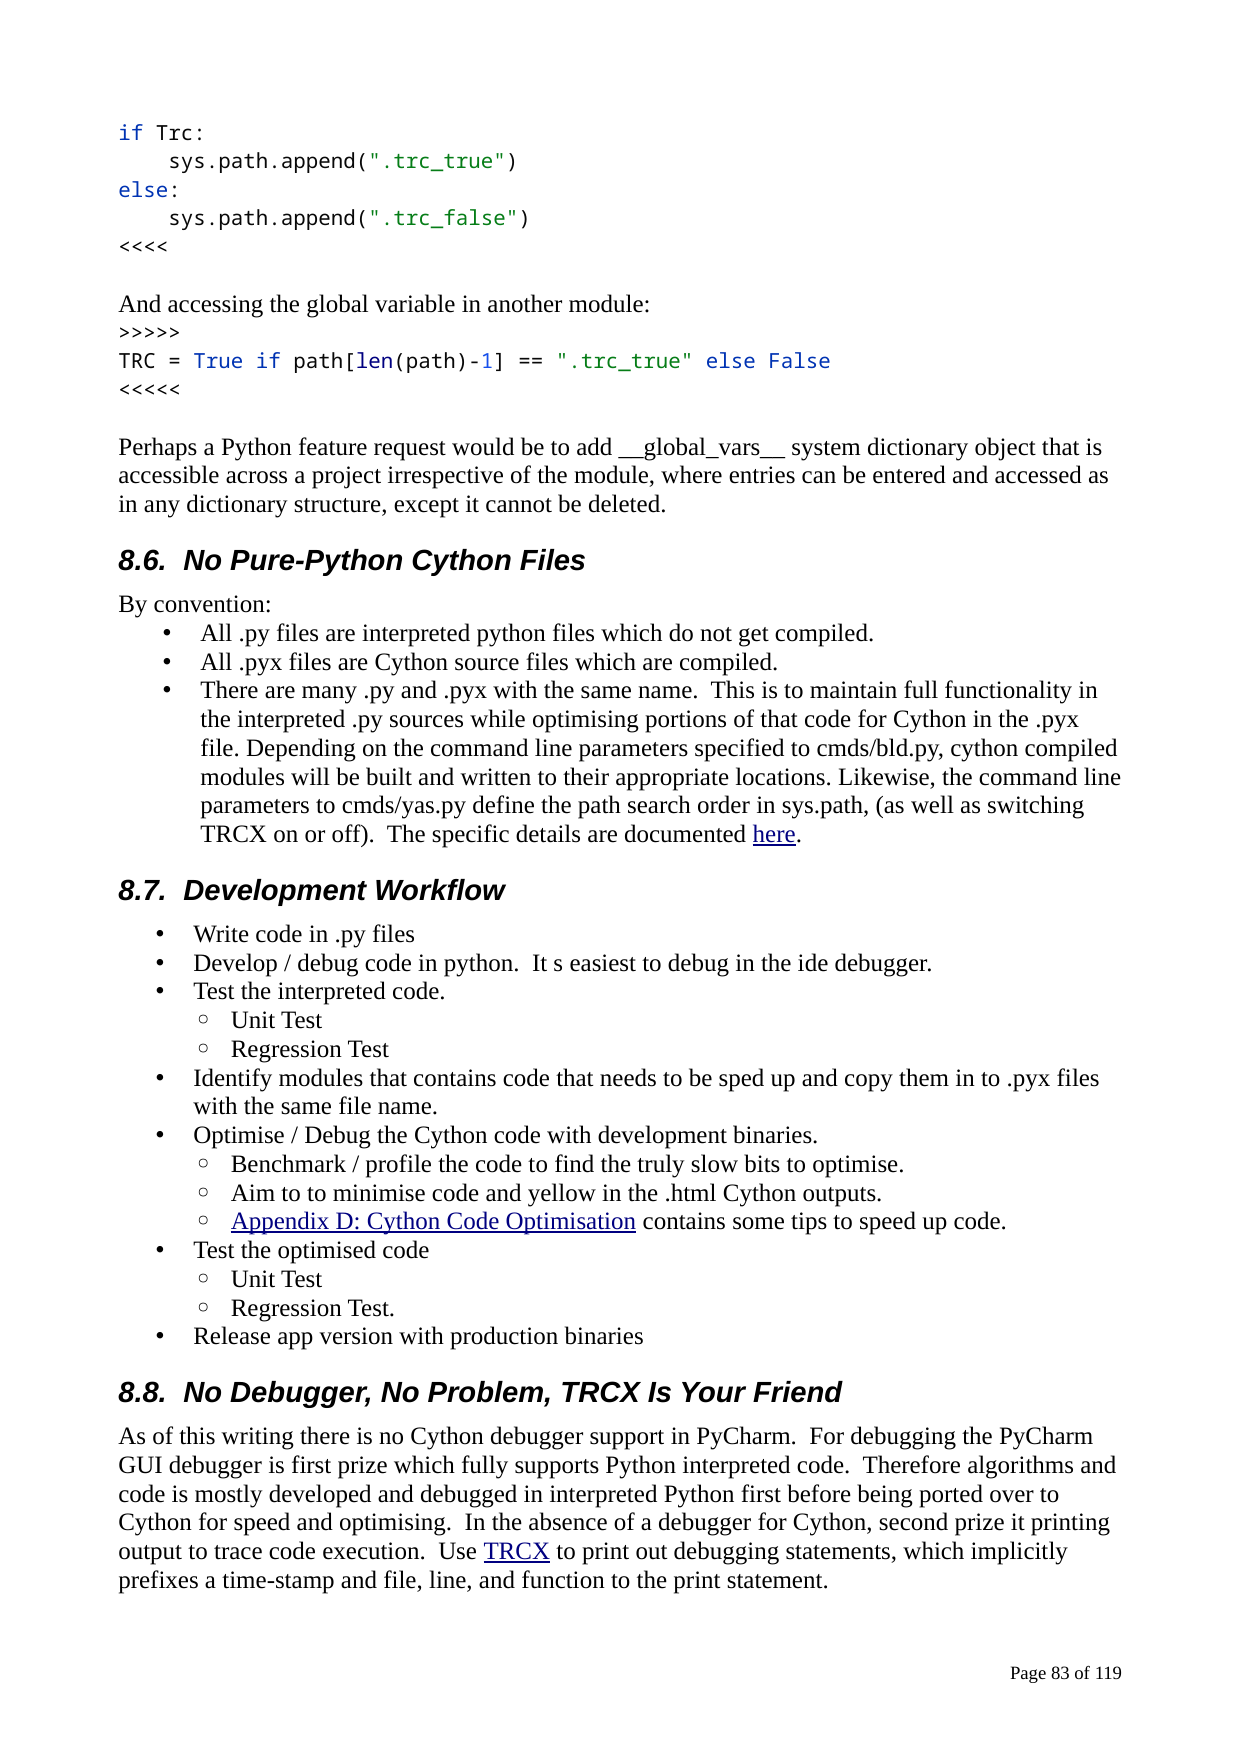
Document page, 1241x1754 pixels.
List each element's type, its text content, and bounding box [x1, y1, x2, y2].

text As of this writing there is no Cython debugger support in PyCharm. For debugging the PyCharm GUI debugger is first prize which fully supports Python interpreted code. Therefore algorithms and code is mostly developed and debugged in interpreted Python first before being ported over to Cython for speed and optimising. In the absence of a debugger for Cython, second prize it printing output to trace code execution. Use TRCX to print out debugging statements, which implicitly prefixes a time-stamp and file, line, and function to the print statement. [118, 1421, 1122, 1594]
list All .pyx files are Cython source files which are compiled. [163, 647, 1122, 675]
text By convention: [118, 589, 1122, 618]
list Appendix D: Cython Code Optimisation contains some tips to speed up code. [193, 1206, 1122, 1235]
list Identify modules that contains code that needs to be sped up and copy them in to .pyx files with the same file name. [156, 1063, 1122, 1120]
list Regression Test [193, 1034, 1122, 1063]
text And accessing the global variable in another module: [118, 289, 1122, 318]
subtitle No Debugger, No Problem, TRCX Is Your Friend [118, 1375, 1122, 1409]
list All .py files are interpreted python files which do not get compiled. [163, 618, 1122, 647]
text TRC = True if path[len(path)-1] == ".trc_true" else False <<<<< [118, 346, 1122, 403]
list Test the interpreted code. [156, 976, 1122, 1005]
list Regression Test. [193, 1293, 1122, 1321]
text if Trc: sys.path.append(".trc_true") else: sys.path.append(".trc_false") <<<< [118, 118, 1122, 260]
list Test the optimised code [156, 1235, 1122, 1264]
list Develop / debug code in python. It s easiest to debug in the ide debugger. [156, 948, 1122, 976]
subtitle Development Workflow [118, 873, 1122, 906]
list Aim to to minimise code and yellow in the .html Cython outputs. [193, 1178, 1122, 1206]
list Benchmark / profile the code to find the truly slow bits to optimise. [193, 1149, 1122, 1178]
text >>>>> [118, 318, 1122, 346]
list There are many .py and .pyx with the same name. This is to maintain full functionality in the interpreted .py sources while optimising portions of that code for Cython in the .pyx file. Depending on the command line parameters specified to cmds/bld.py, cython compiled modules will be built and written to their appropriate locations. Likewise, the command line parameters to cmds/yas.py define the path search order in sys.path, (as well as switching TRCX on or off). The specific details are documented here. [163, 675, 1122, 848]
list Unit Test [193, 1264, 1122, 1293]
text Perhaps a Python feature request would be to add __global_vars__ system dictionary object that is accessible across a project irrespective of the module, where entries can be entered and accessed as in any dictionary structure, except it cannot be deleted. [118, 432, 1122, 518]
list Unit Test [193, 1005, 1122, 1034]
subtitle No Pure-Python Cython Files [118, 543, 1122, 577]
list Optimise / Debug the Cython code with development binaries. [156, 1120, 1122, 1149]
list Write code in .py files [156, 919, 1122, 948]
list Release app version with production binaries [156, 1321, 1122, 1350]
